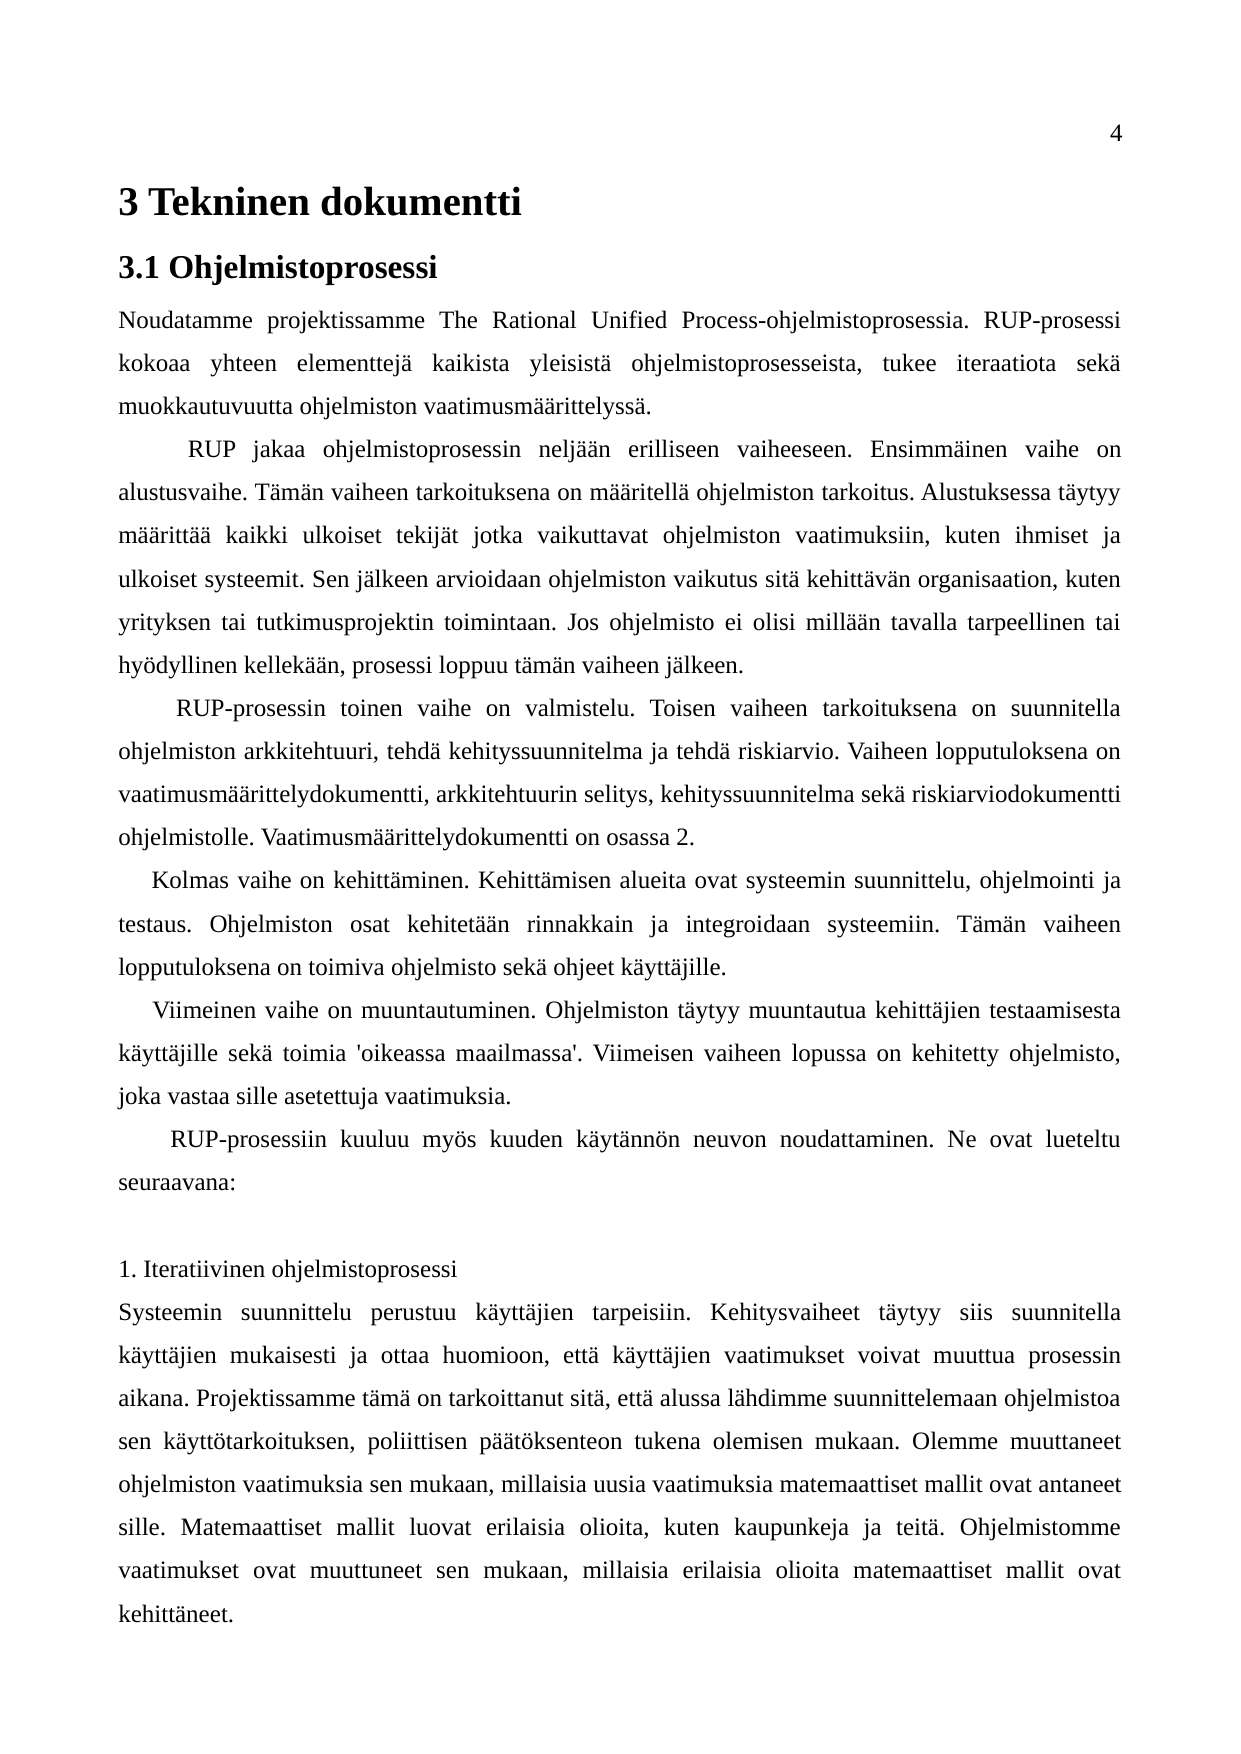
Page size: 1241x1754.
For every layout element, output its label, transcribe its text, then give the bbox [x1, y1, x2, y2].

text RUP jakaa ohjelmistoprosessin neljään erilliseen vaiheeseen. Ensimmäinen vaihe on alustusvaihe. Tämän vaiheen tarkoituksena on määritellä ohjelmiston tarkoitus. Alustuksessa täytyy määrittää kaikki ulkoiset tekijät jotka vaikuttavat ohjelmiston vaatimuksiin, kuten ihmiset ja ulkoiset systeemit. Sen jälkeen arvioidaan ohjelmiston vaikutus sitä kehittävän organisaation, kuten yrityksen tai tutkimusprojektin toimintaan. Jos ohjelmisto ei olisi millään tavalla tarpeellinen tai hyödyllinen kellekään, prosessi loppuu tämän vaiheen jälkeen. [118, 434, 1122, 679]
text Systeemin suunnittelu perustuu käyttäjien tarpeisiin. Kehitysvaiheet täytyy siis suunnitella käyttäjien mukaisesti ja ottaa huomioon, että käyttäjien vaatimukset voivat muuttua prosessin aikana. Projektissamme tämä on tarkoittanut sitä, että alussa lähdimme suunnittelemaan ohjelmistoa sen käyttötarkoituksen, poliittisen päätöksenteon tukena olemisen mukaan. Olemme muuttaneet ohjelmiston vaatimuksia sen mukaan, millaisia uusia vaatimuksia matemaattiset mallit ovat antaneet sille. Matemaattiset mallit luovat erilaisia olioita, kuten kaupunkeja ja teitä. Ohjelmistomme vaatimukset ovat muuttuneet sen mukaan, millaisia erilaisia olioita matemaattiset mallit ovat kehittäneet. [118, 1297, 1122, 1627]
text RUP-prosessiin kuuluu myös kuuden käytännön neuvon noudattaminen. Ne ovat lueteltu seuraavana: [118, 1124, 1122, 1196]
text 1. Iteratiivinen ohjelmistoprosessi [118, 1254, 1122, 1282]
text Noudatamme projektissamme The Rational Unified Process-ohjelmistoprosessia. RUP-prosessi kokoaa yhteen elementtejä kaikista yleisistä ohjelmistoprosesseista, tukee iteraatiota sekä muokkautuvuutta ohjelmiston vaatimusmäärittelyssä. [118, 305, 1122, 420]
text RUP-prosessin toinen vaihe on valmistelu. Toisen vaiheen tarkoituksena on suunnitella ohjelmiston arkkitehtuuri, tehdä kehityssuunnitelma ja tehdä riskiarvio. Vaiheen lopputuloksena on vaatimusmäärittelydokumentti, arkkitehtuurin selitys, kehityssuunnitelma sekä riskiarviodokumentti ohjelmistolle. Vaatimusmäärittelydokumentti on osassa 2. [118, 693, 1122, 851]
text 3.1 Ohjelmistoprosessi [118, 247, 1122, 286]
text Kolmas vaihe on kehittäminen. Kehittämisen alueita ovat systeemin suunnittelu, ohjelmointi ja testaus. Ohjelmiston osat kehitetään rinnakkain ja integroidaan systeemiin. Tämän vaiheen lopputuloksena on toimiva ohjelmisto sekä ohjeet käyttäjille. [118, 866, 1122, 981]
text Viimeinen vaihe on muuntautuminen. Ohjelmiston täytyy muuntautua kehittäjien testaamisesta käyttäjille sekä toimia 'oikeassa maailmassa'. Viimeisen vaiheen lopussa on kehitetty ohjelmisto, joka vastaa sille asetettuja vaatimuksia. [118, 995, 1122, 1110]
text 3 Tekninen dokumentti [118, 177, 1122, 224]
